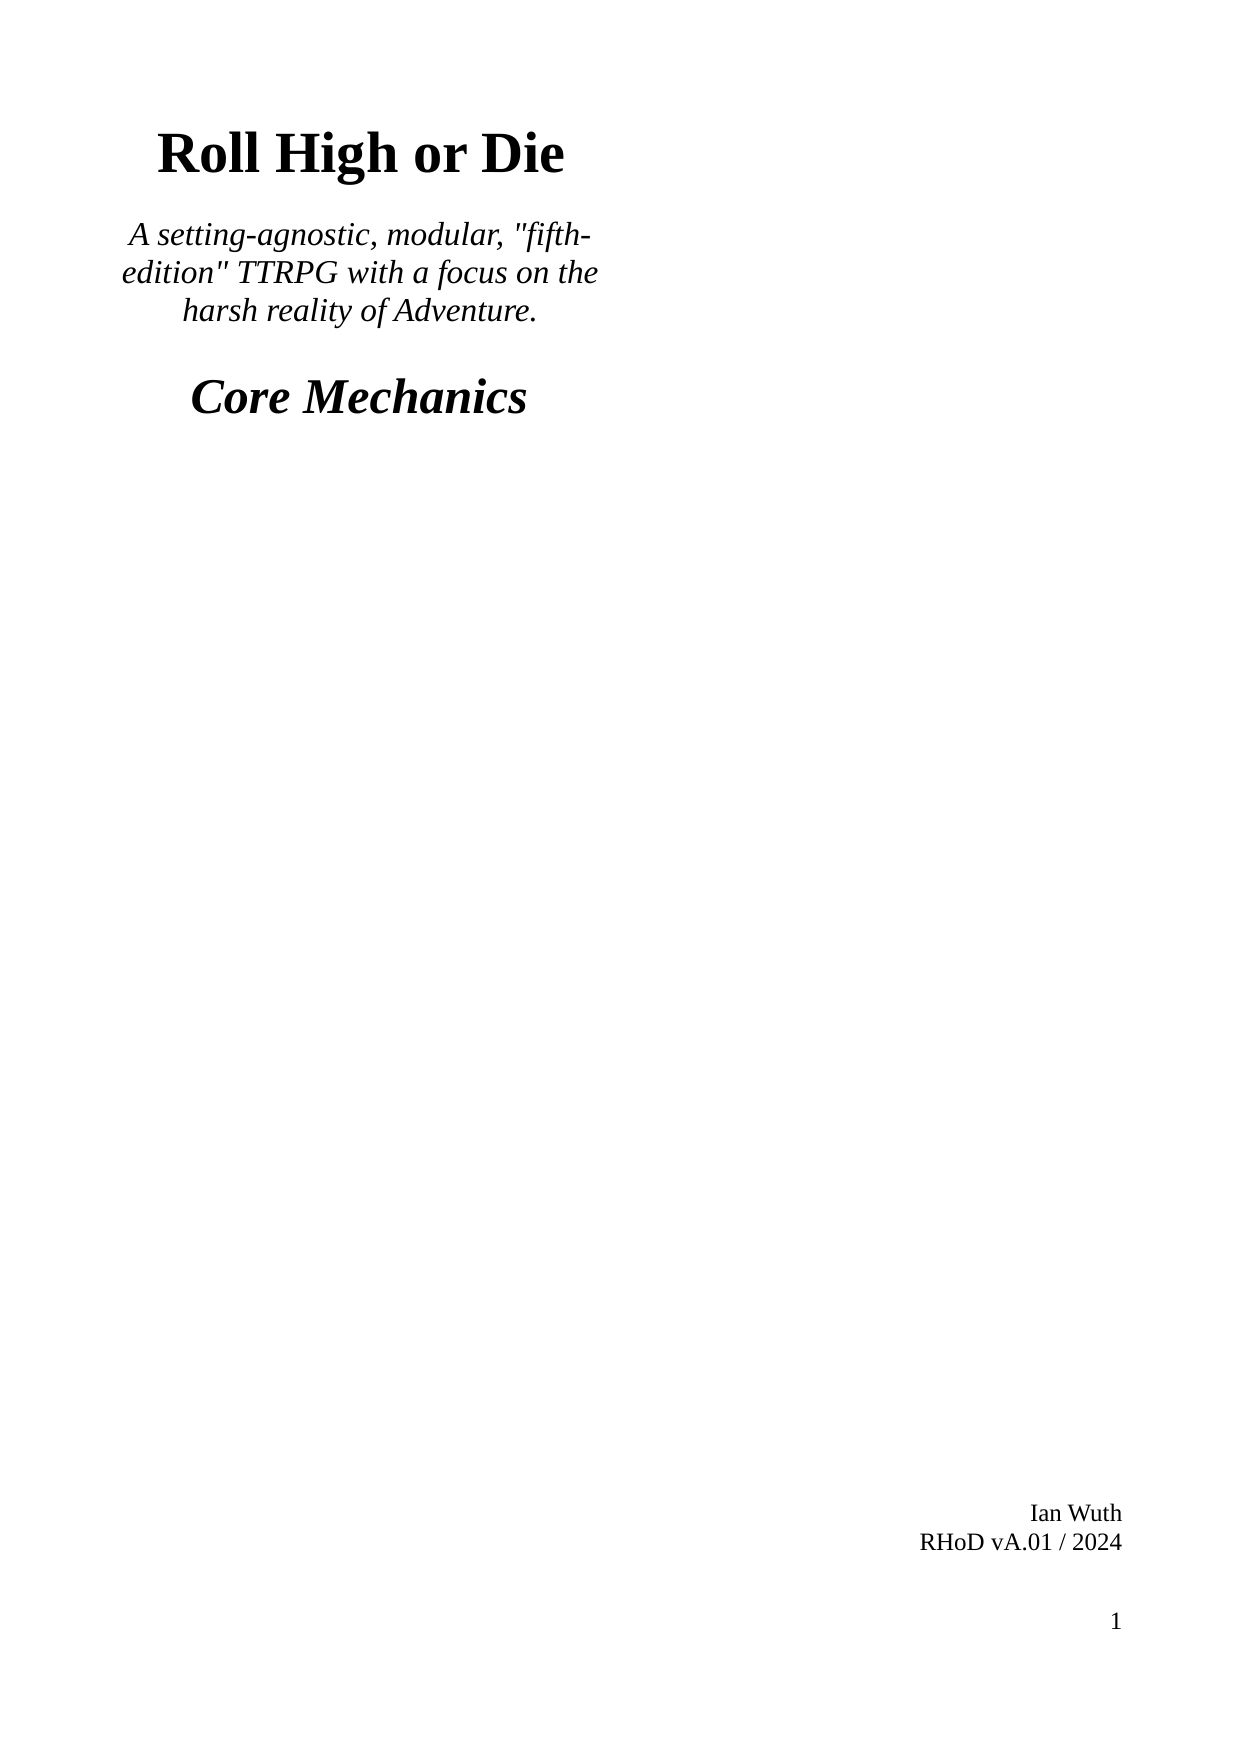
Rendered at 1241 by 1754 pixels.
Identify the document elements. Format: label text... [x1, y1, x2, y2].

text Ian Wuth RHoD vA.01 / 2024 [635, 1498, 1122, 1556]
text A setting-agnostic, modular, "fifth-edition" TTRPG with a focus on the harsh reality of Adventure. [118, 214, 605, 329]
text Core Mechanics [118, 367, 605, 425]
text Roll High or Die [118, 118, 605, 185]
